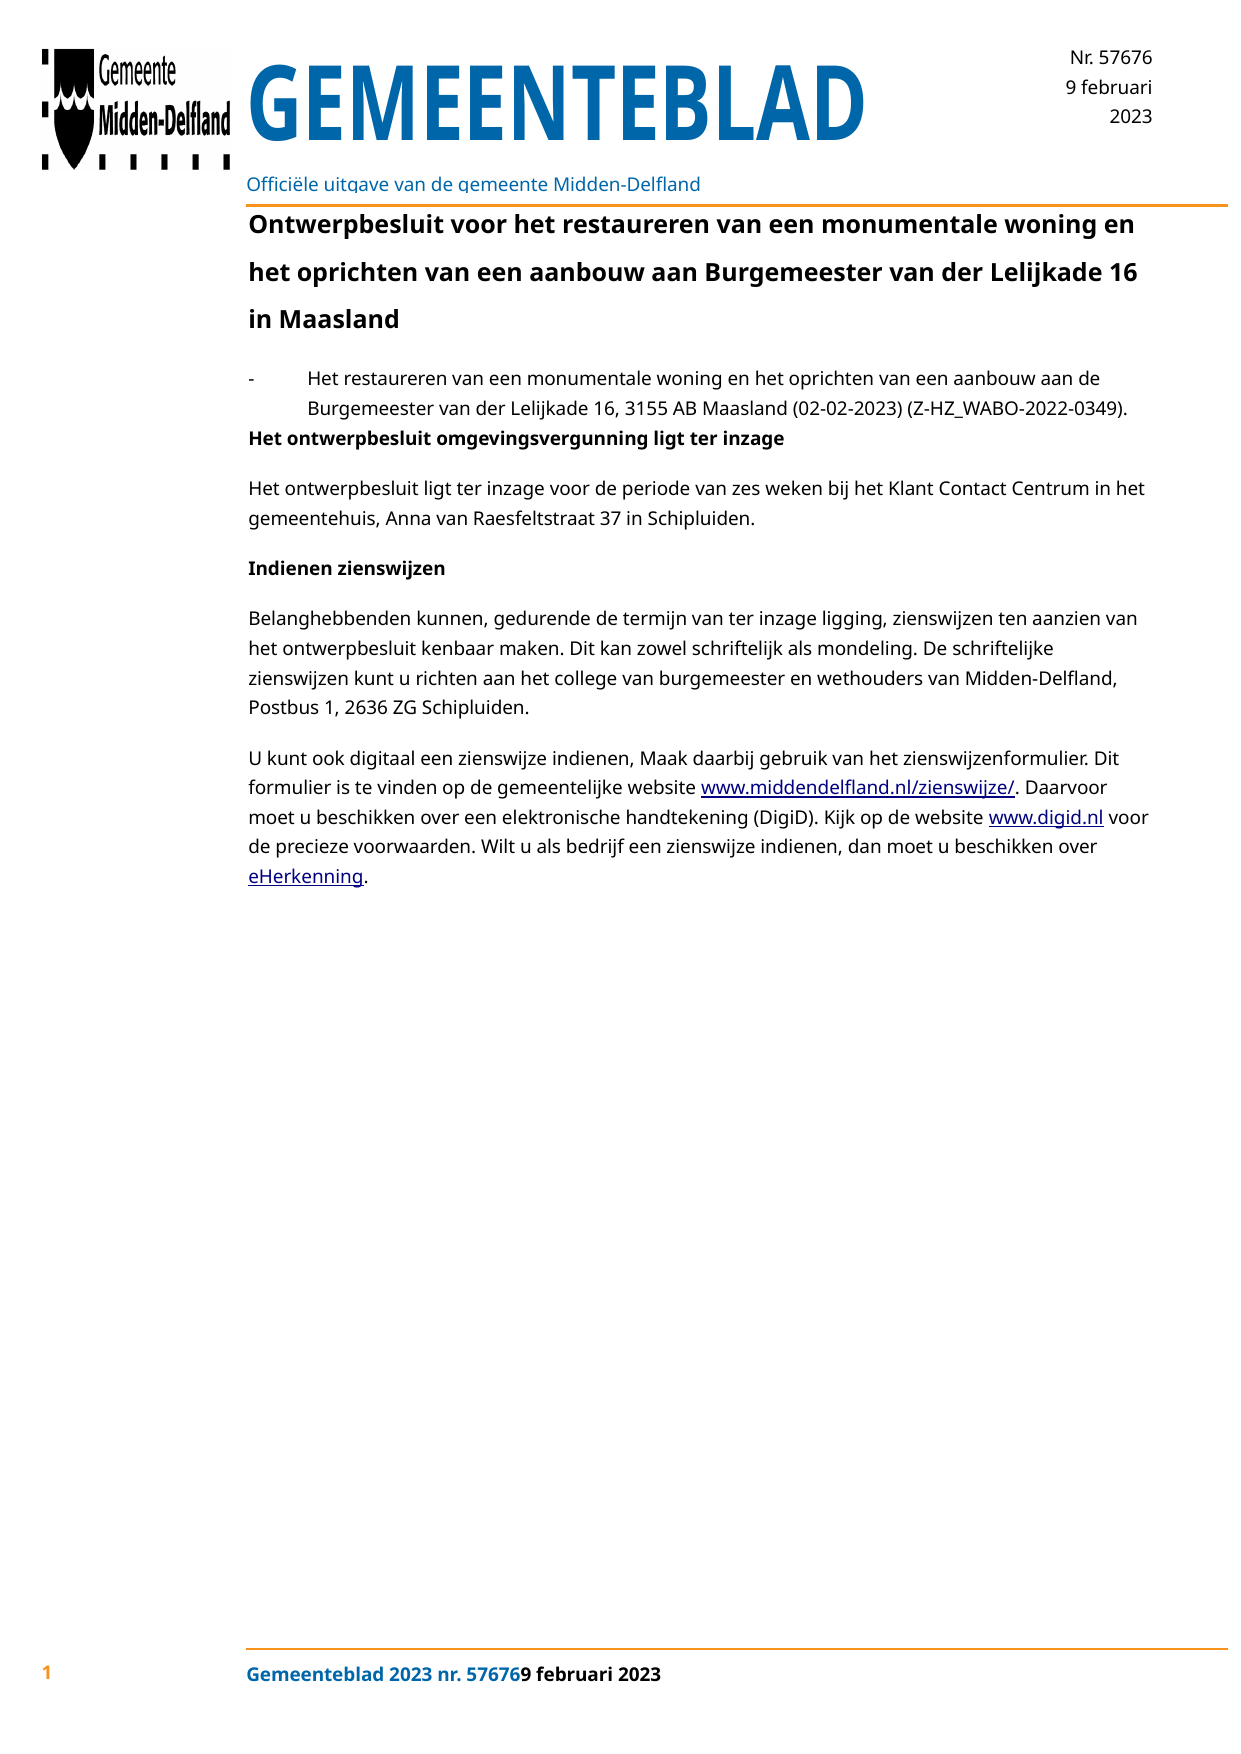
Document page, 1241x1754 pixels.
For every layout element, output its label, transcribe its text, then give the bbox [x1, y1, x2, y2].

text Indienen zienswijzen [248, 555, 1152, 581]
text Het ontwerpbesluit omgevingsvergunning ligt ter inzage [248, 425, 1152, 450]
list Het restaureren van een monumentale woning en het oprichten van een aanbouw aan de Burgemeester van der Lelijkade 16, 3155 AB Maasland (02-02-2023) (Z-HZ_WABO-2022-0349). [248, 366, 1152, 421]
text Ontwerpbesluit voor het restaureren van een monumentale woning en het oprichten van een aanbouw aan Burgemeester van der Lelijkade 16 in Maasland [248, 207, 1152, 336]
text Het ontwerpbesluit ligt ter inzage voor de periode van zes weken bij het Klant Contact Centrum in het gemeentehuis, Anna van Raesfeltstraat 37 in Schipluiden. [248, 475, 1152, 530]
picture [41, 47, 231, 172]
text Belanghebbenden kunnen, gedurende de termijn van ter inzage ligging, zienswijzen ten aanzien van het ontwerpbesluit kenbaar maken. Dit kan zowel schriftelijk als mondeling. De schriftelijke zienswijzen kunt u richten aan het college van burgemeester en wethouders van Midden-Delfland, Postbus 1, 2636 ZG Schipluiden. [248, 606, 1152, 720]
text U kunt ook digitaal een zienswijze indienen, Maak daarbij gebruik van het zienswijzenformulier. Dit formulier is te vinden op de gemeentelijke website www.middendelfland.nl/zienswijze/. Daarvoor moet u beschikken over een elektronische handtekening (DigiD). Kijk op de website www.digid.nl voor de precieze voorwaarden. Wilt u als bedrijf een zienswijze indienen, dan moet u beschikken over eHerkenning. [248, 745, 1152, 889]
